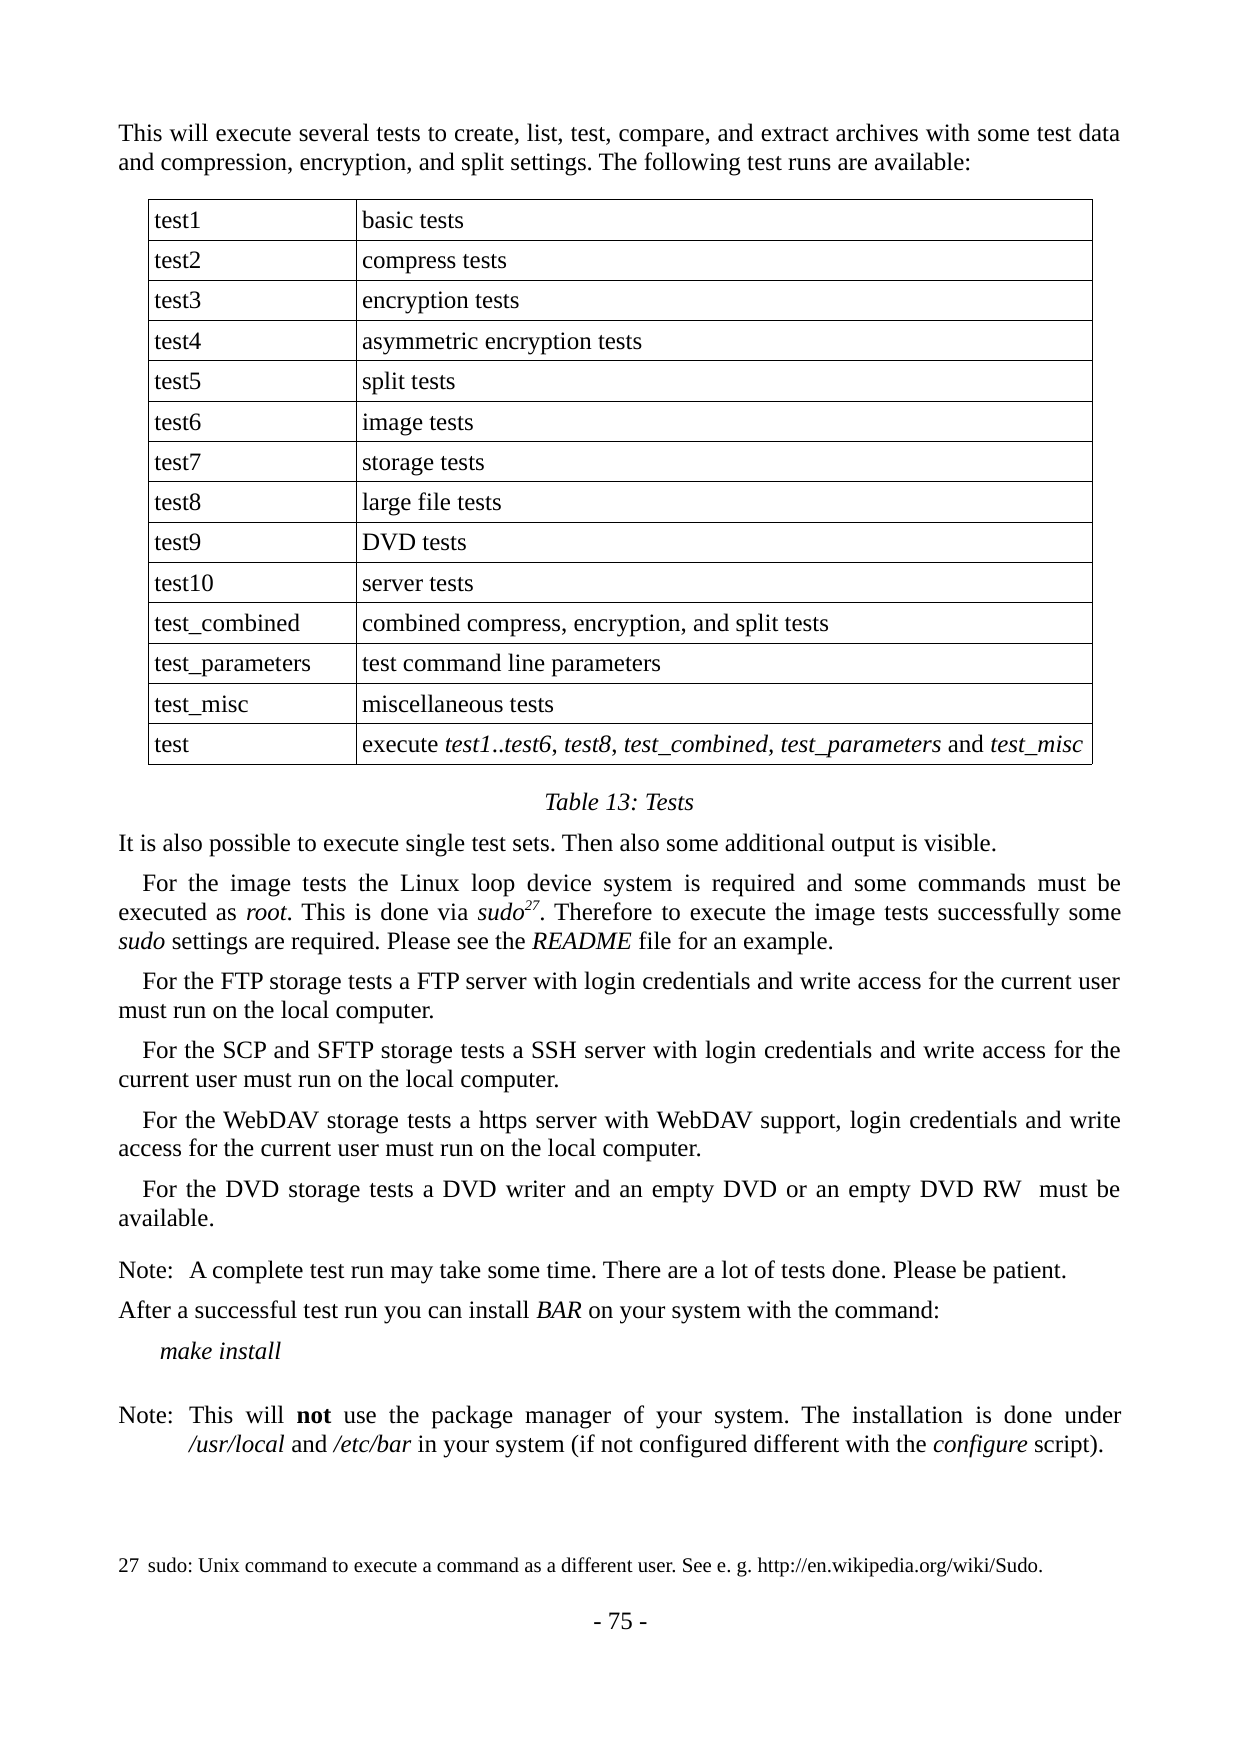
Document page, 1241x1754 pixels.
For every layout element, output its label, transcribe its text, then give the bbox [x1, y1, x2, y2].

table_header test1 [149, 200, 356, 239]
text Note: A complete test run may take some time. There are a lot of tests done. Please be patient. [118, 1255, 1122, 1284]
table_cell test8 [149, 482, 356, 522]
text For the SCP and SFTP storage tests a SSH server with login credentials and write access for the current user must run on the local computer. [118, 1036, 1122, 1093]
text This will execute several tests to create, list, test, compare, and extract archives with some test data and compression, encryption, and split settings. The following test runs are available: [118, 118, 1122, 176]
table_cell asymmetric encryption tests [357, 321, 1092, 360]
text After a successful test run you can install BAR on your system with the command: [118, 1296, 1122, 1324]
table_cell large file tests [357, 482, 1092, 522]
text For the image tests the Linux loop device system is required and some commands must be executed as root. This is done via sudo. Therefore to execute the image tests successfully some sudo settings are required. Please see the README file for an example. [118, 868, 1122, 954]
table_cell storage tests [357, 442, 1092, 481]
table_header basic tests [357, 200, 1092, 239]
table_cell test10 [149, 563, 356, 602]
table_cell test4 [149, 321, 356, 360]
table_cell image tests [357, 402, 1092, 441]
text Note: This will not use the package manager of your system. The installation is done under /usr/local and /etc/bar in your system (if not configured different with the configure script). [118, 1400, 1122, 1458]
text For the FTP storage tests a FTP server with login credentials and write access for the current user must run on the local computer. [118, 966, 1122, 1024]
text sudo: Unix command to execute a command as a different user. See e. g. http://en.wikipedia.org/wiki/Sudo. [118, 1553, 1122, 1577]
table_cell test_misc [149, 684, 356, 723]
table_cell test2 [149, 241, 356, 280]
table_cell test7 [149, 442, 356, 481]
text For the DVD storage tests a DVD writer and an empty DVD or an empty DVD RW must be available. [118, 1174, 1122, 1232]
table_cell test6 [149, 402, 356, 441]
table_cell test9 [149, 523, 356, 562]
table_cell compress tests [357, 241, 1092, 280]
text For the WebDAV storage tests a https server with WebDAV support, login credentials and write access for the current user must run on the local computer. [118, 1105, 1122, 1162]
table_cell test_parameters [149, 644, 356, 683]
table_cell execute test1..test6, test8, test_combined, test_parameters and test_misc [357, 724, 1092, 763]
table_cell test command line parameters [357, 644, 1092, 683]
text make install [159, 1336, 1122, 1365]
table_cell test3 [149, 281, 356, 320]
table_cell test5 [149, 361, 356, 401]
table_cell split tests [357, 361, 1092, 401]
text It is also possible to execute single test sets. Then also some additional output is visible. [118, 828, 1122, 856]
table_cell combined compress, encryption, and split tests [357, 603, 1092, 643]
table_cell test_combined [149, 603, 356, 643]
table_cell test [149, 724, 356, 763]
text Table 13: Tests [118, 787, 1122, 816]
table_cell server tests [357, 563, 1092, 602]
table_cell DVD tests [357, 523, 1092, 562]
table_cell miscellaneous tests [357, 684, 1092, 723]
table_cell encryption tests [357, 281, 1092, 320]
